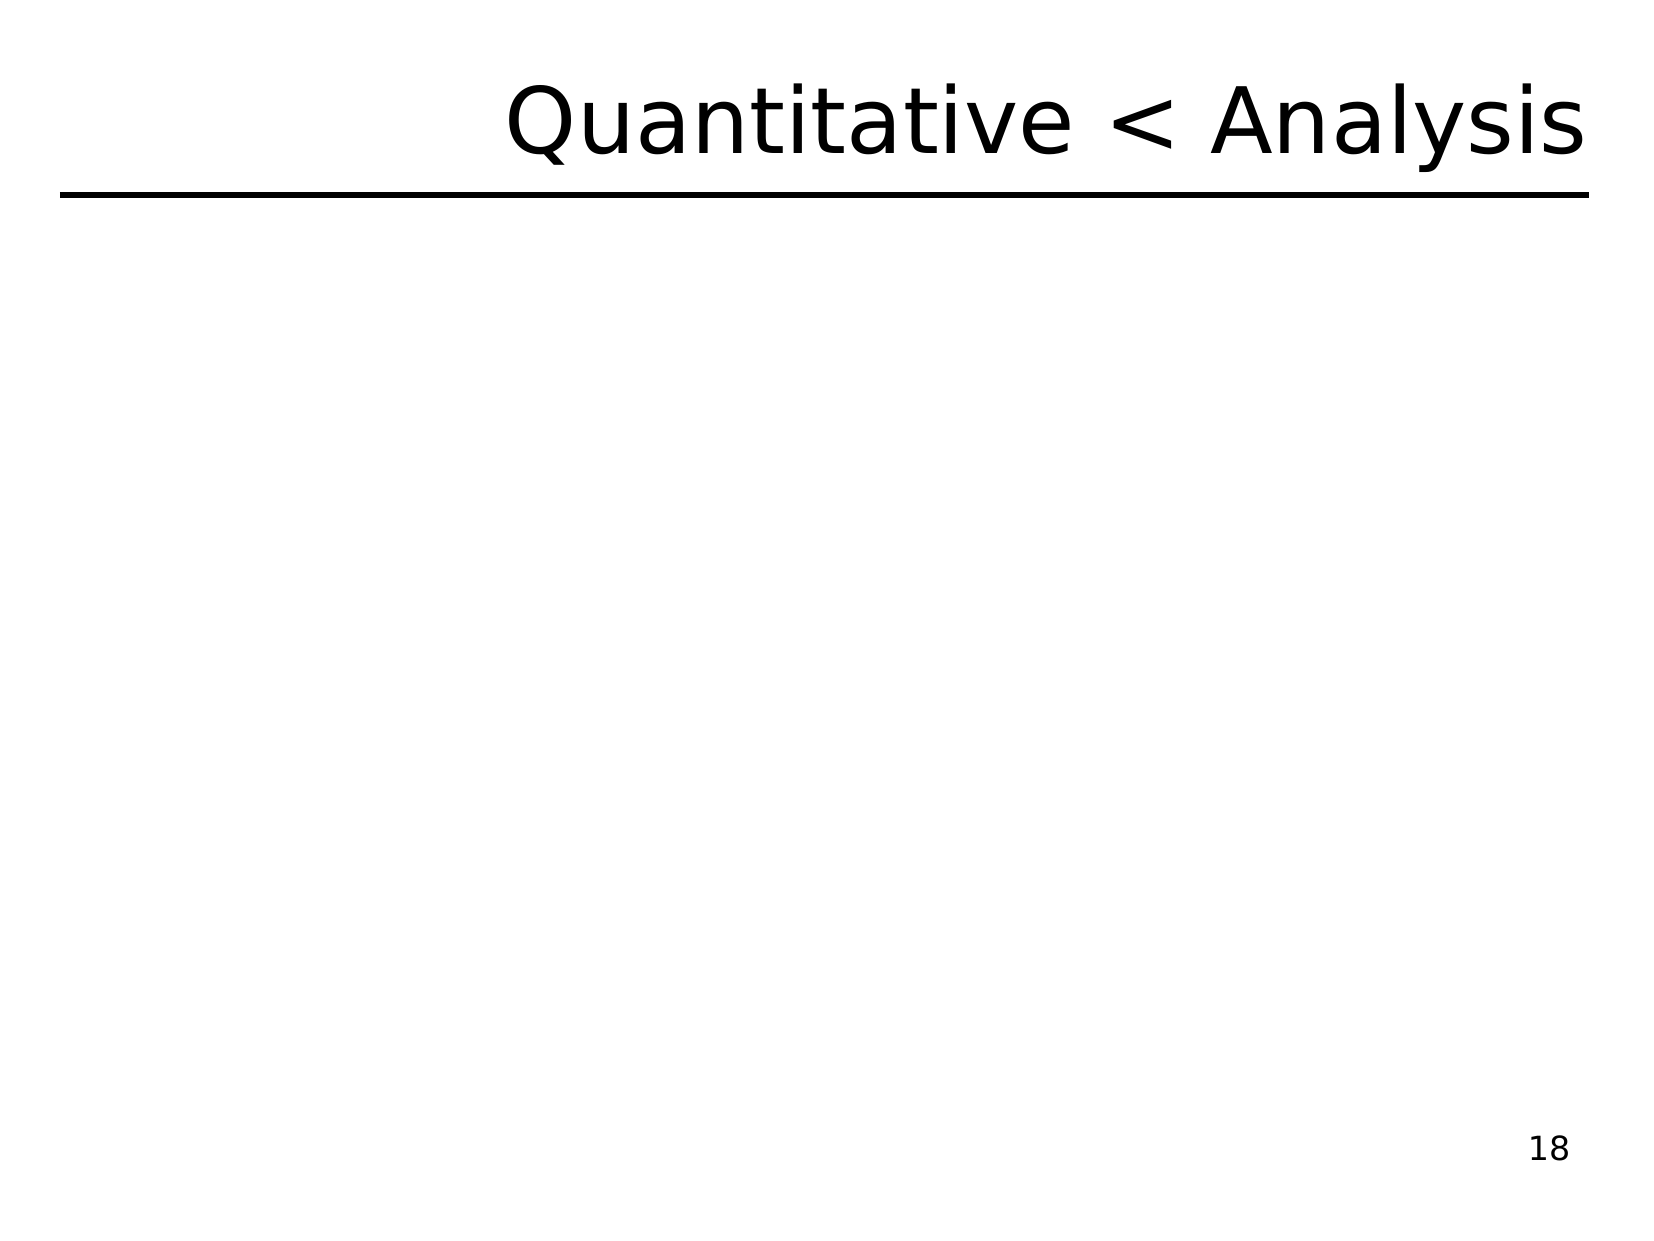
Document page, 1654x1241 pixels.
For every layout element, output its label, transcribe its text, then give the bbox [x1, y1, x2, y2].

title Quantitative < Analysis [101, 17, 1590, 226]
